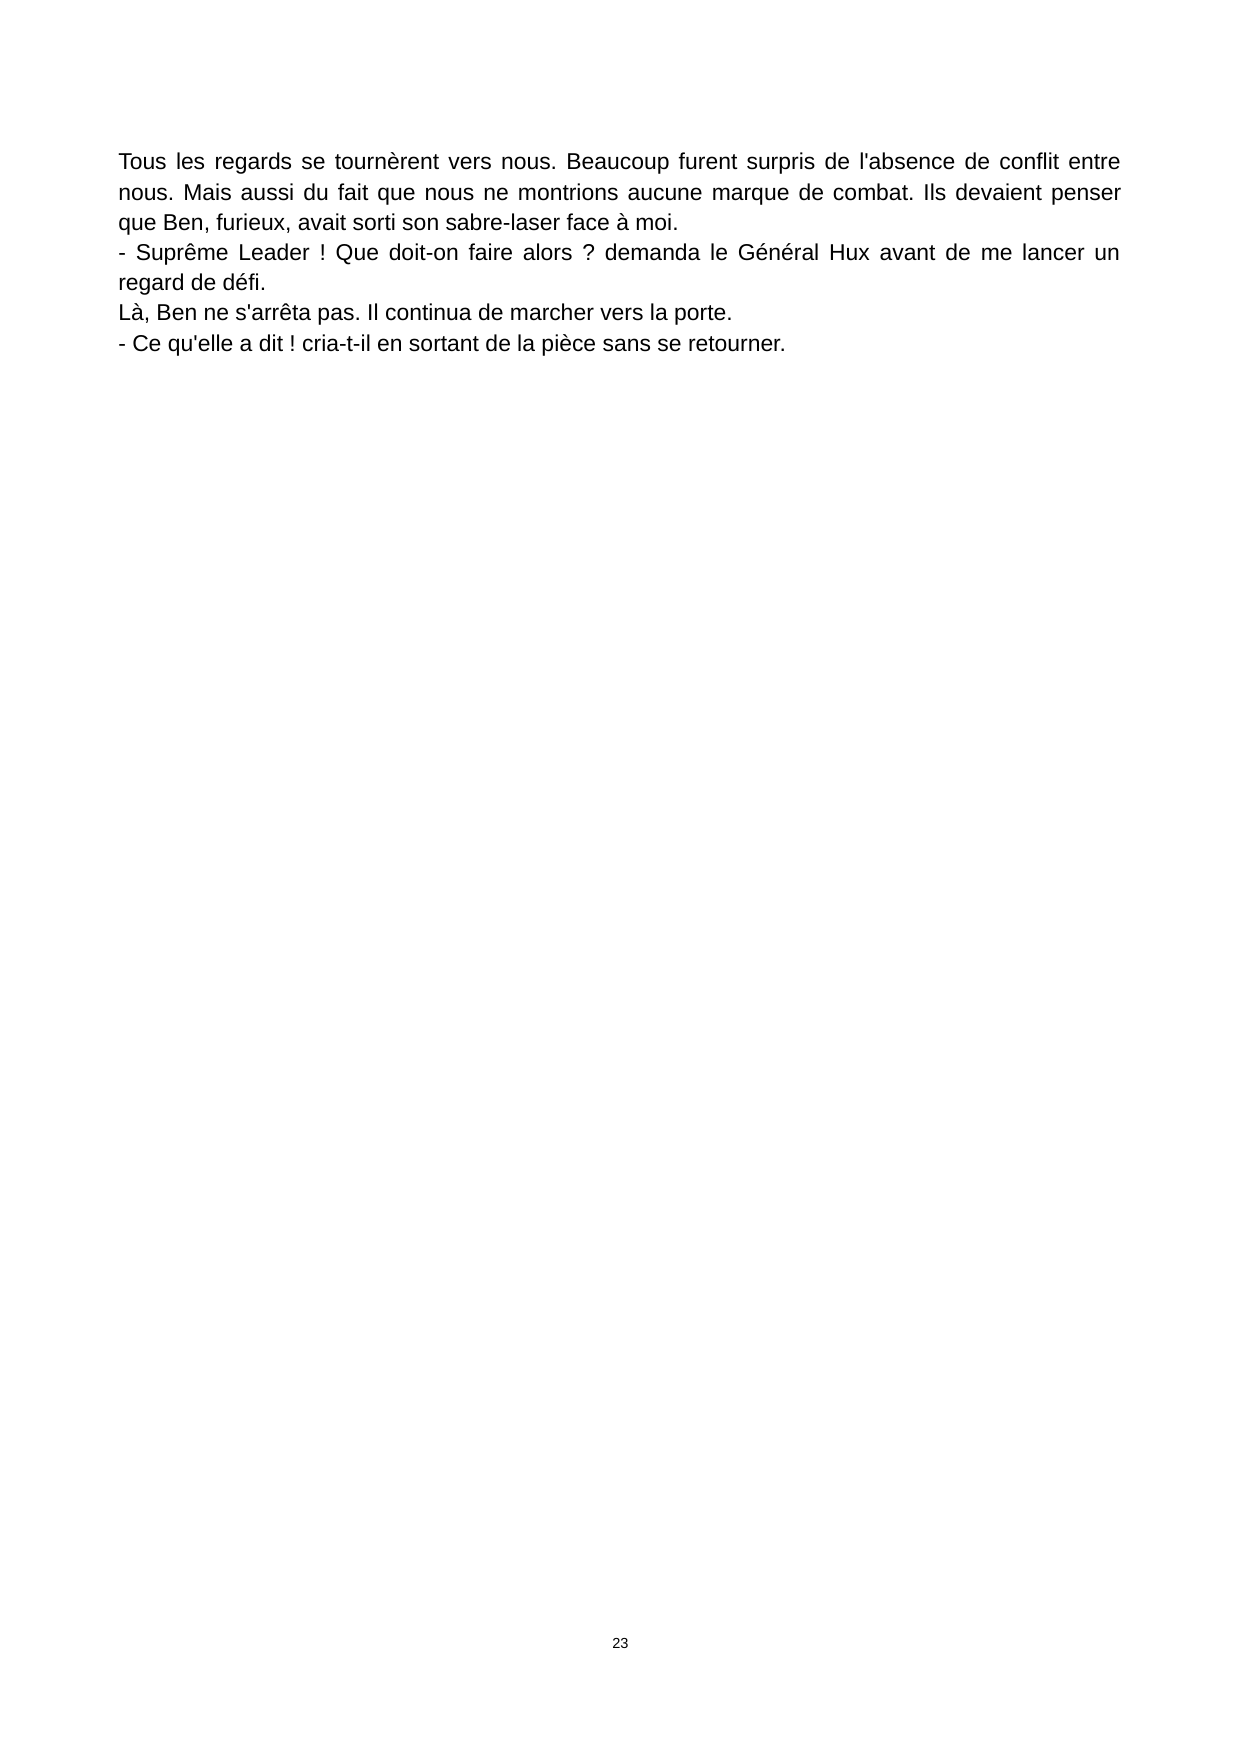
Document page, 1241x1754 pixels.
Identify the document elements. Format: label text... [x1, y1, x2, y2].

text Tous les regards se tournèrent vers nous. Beaucoup furent surpris de l'absence de conflit entre nous. Mais aussi du fait que nous ne montrions aucune marque de combat. Ils devaient penser que Ben, furieux, avait sorti son sabre-laser face à moi. [118, 148, 1122, 235]
text - Suprême Leader ! Que doit-on faire alors ? demanda le Général Hux avant de me lancer un regard de défi. [118, 239, 1122, 296]
text Là, Ben ne s'arrêta pas. Il continua de marcher vers la porte. [118, 299, 1122, 326]
text - Ce qu'elle a dit ! cria-t-il en sortant de la pièce sans se retourner. [118, 329, 1122, 356]
